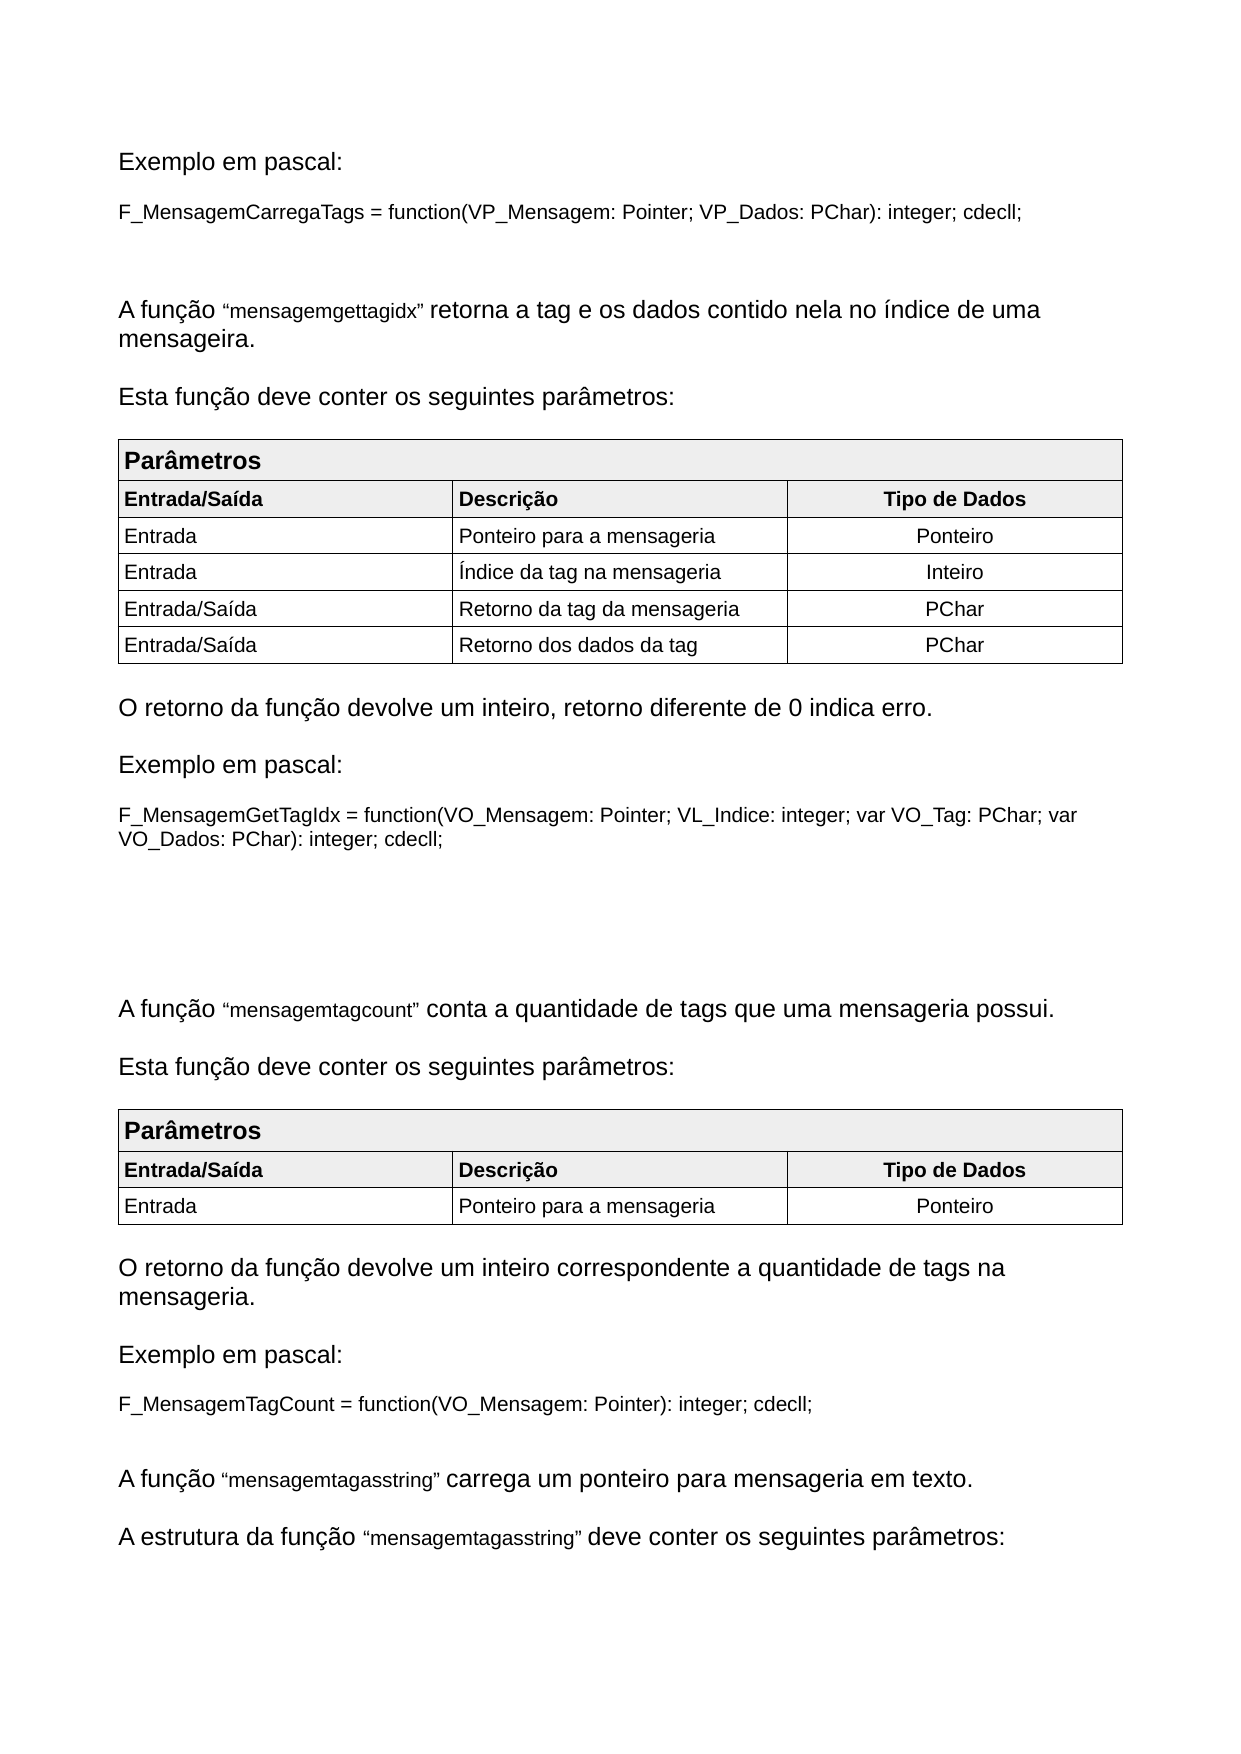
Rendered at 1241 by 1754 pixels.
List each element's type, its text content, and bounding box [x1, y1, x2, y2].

table_cell Ponteiro [788, 518, 1122, 553]
table_cell PChar [788, 627, 1122, 663]
table_cell Entrada/Saída [119, 1152, 452, 1187]
table_cell PChar [788, 591, 1122, 626]
table_cell Tipo de Dados [788, 1152, 1122, 1187]
text Exemplo em pascal: [118, 147, 1122, 176]
text A função “mensagemtagasstring” carrega um ponteiro para mensageria em texto. [118, 1464, 1122, 1493]
text A função “mensagemgettagidx” retorna a tag e os dados contido nela no índice de uma mensageira. [118, 295, 1122, 353]
table_cell Entrada [119, 1188, 452, 1223]
table_cell Ponteiro para a mensageria [453, 518, 787, 553]
text Esta função deve conter os seguintes parâmetros: [118, 382, 1122, 410]
text A estrutura da função “mensagemtagasstring” deve conter os seguintes parâmetros: [118, 1522, 1122, 1550]
text O retorno da função devolve um inteiro, retorno diferente de 0 indica erro. [118, 692, 1122, 721]
text Esta função deve conter os seguintes parâmetros: [118, 1052, 1122, 1081]
table_cell Índice da tag na mensageria [453, 554, 787, 590]
table_header Parâmetros [119, 1110, 1122, 1151]
text F_MensagemGetTagIdx = function(VO_Mensagem: Pointer; VL_Indice: integer; var VO_Tag: PChar; var VO_Dados: PChar): integer; cdecll; [118, 803, 1122, 851]
table_cell Entrada/Saída [119, 591, 452, 626]
text O retorno da função devolve um inteiro correspondente a quantidade de tags na mensageria. [118, 1253, 1122, 1311]
table_cell Entrada/Saída [119, 481, 452, 517]
table_cell Entrada [119, 554, 452, 590]
table_cell Retorno da tag da mensageria [453, 591, 787, 626]
table_cell Entrada/Saída [119, 627, 452, 663]
table_cell Retorno dos dados da tag [453, 627, 787, 663]
text Exemplo em pascal: [118, 750, 1122, 779]
table_cell Entrada [119, 518, 452, 553]
table_cell Descrição [453, 481, 787, 517]
table_cell Descrição [453, 1152, 787, 1187]
table_header Parâmetros [119, 440, 1122, 480]
table_cell Ponteiro [788, 1188, 1122, 1223]
table_cell Tipo de Dados [788, 481, 1122, 517]
table_cell Inteiro [788, 554, 1122, 590]
table_cell Ponteiro para a mensageria [453, 1188, 787, 1223]
text Exemplo em pascal: [118, 1339, 1122, 1368]
text F_MensagemTagCount = function(VO_Mensagem: Pointer): integer; cdecll; [118, 1392, 1122, 1416]
text A função “mensagemtagcount” conta a quantidade de tags que uma mensageria possui. [118, 994, 1122, 1023]
text F_MensagemCarregaTags = function(VP_Mensagem: Pointer; VP_Dados: PChar): integer; cdecll; [118, 199, 1122, 223]
